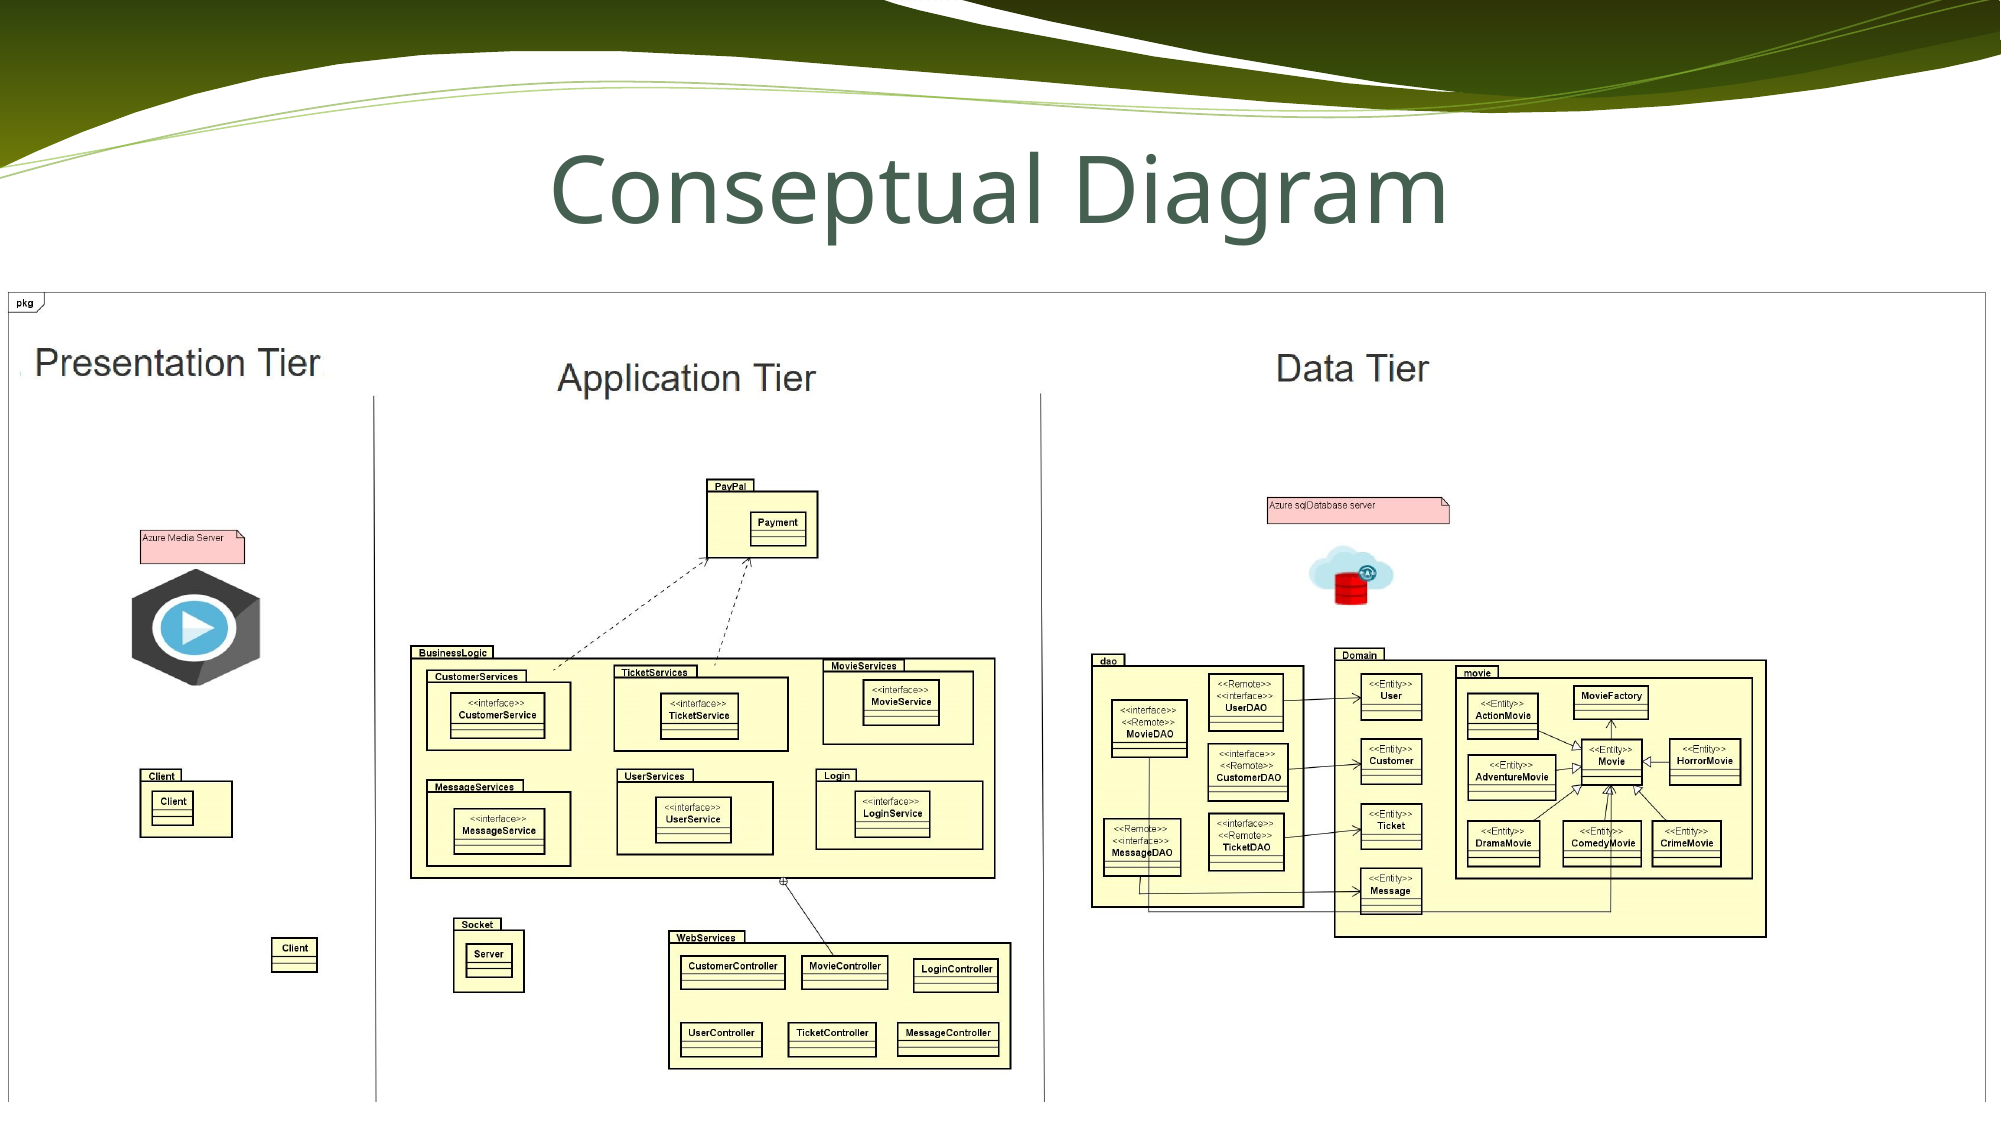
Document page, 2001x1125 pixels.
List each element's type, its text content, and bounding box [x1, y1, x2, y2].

title Conseptual Diagram [99, 115, 1900, 243]
picture [0, 284, 2000, 1102]
